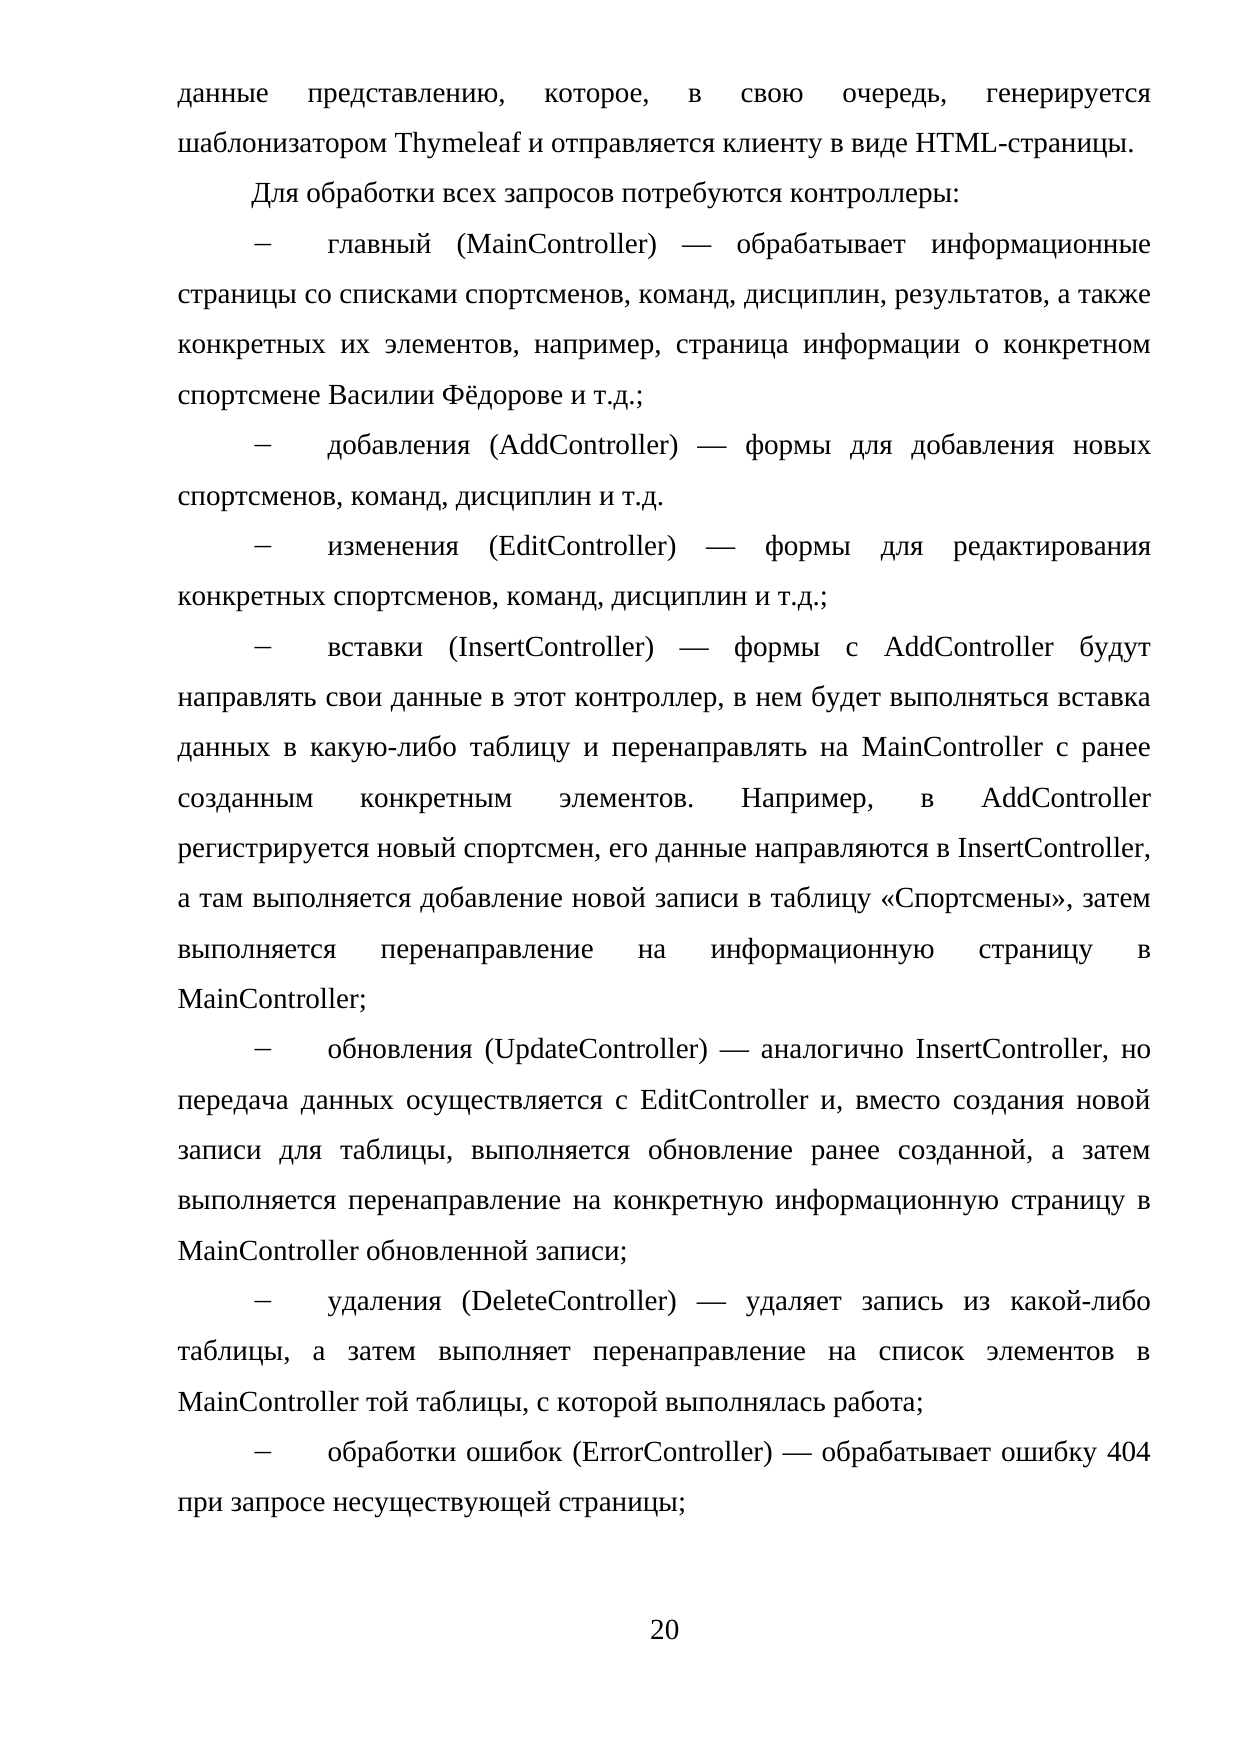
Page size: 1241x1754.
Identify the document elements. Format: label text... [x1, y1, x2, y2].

list обработки ошибок (ErrorController) — обрабатывает ошибку 404 при запросе несуществующей страницы; [177, 1434, 1152, 1518]
list удаления (DeleteController) — удаляет запись из какой-либо таблицы, а затем выполняет перенаправление на список элементов в MainController той таблицы, с которой выполнялась работа; [177, 1283, 1152, 1417]
list добавления (AddController) — формы для добавления новых спортсменов, команд, дисциплин и т.д. [177, 427, 1152, 511]
list вставки (InsertController) — формы с AddController будут направлять свои данные в этот контроллер, в нем будет выполняться вставка данных в какую-либо таблицу и перенаправлять на MainController с ранее созданным конкретным элементов. Например, в AddController регистрируется новый спортсмен, его данные направляются в InsertController, а там выполняется добавление новой записи в таблицу «Спортсмены», затем выполняется перенаправление на информационную страницу в MainController; [177, 629, 1152, 1014]
text Для обработки всех запросов потребуются контроллеры: [177, 176, 1152, 209]
list обновления (UpdateController) — аналогично InsertController, но передача данных осуществляется с EditController и, вместо создания новой записи для таблицы, выполняется обновление ранее созданной, а затем выполняется перенаправление на конкретную информационную страницу в MainController обновленной записи; [177, 1031, 1152, 1266]
list изменения (EditController) — формы для редактирования конкретных спортсменов, команд, дисциплин и т.д.; [177, 528, 1152, 612]
text данные представлению, которое, в свою очередь, генерируется шаблонизатором Thymeleaf и отправляется клиенту в виде HTML-страницы. [177, 75, 1152, 159]
list главный (MainController) — обрабатывает информационные страницы со списками спортсменов, команд, дисциплин, результатов, а также конкретных их элементов, например, страница информации о конкретном спортсмене Василии Фёдорове и т.д.; [177, 226, 1152, 411]
